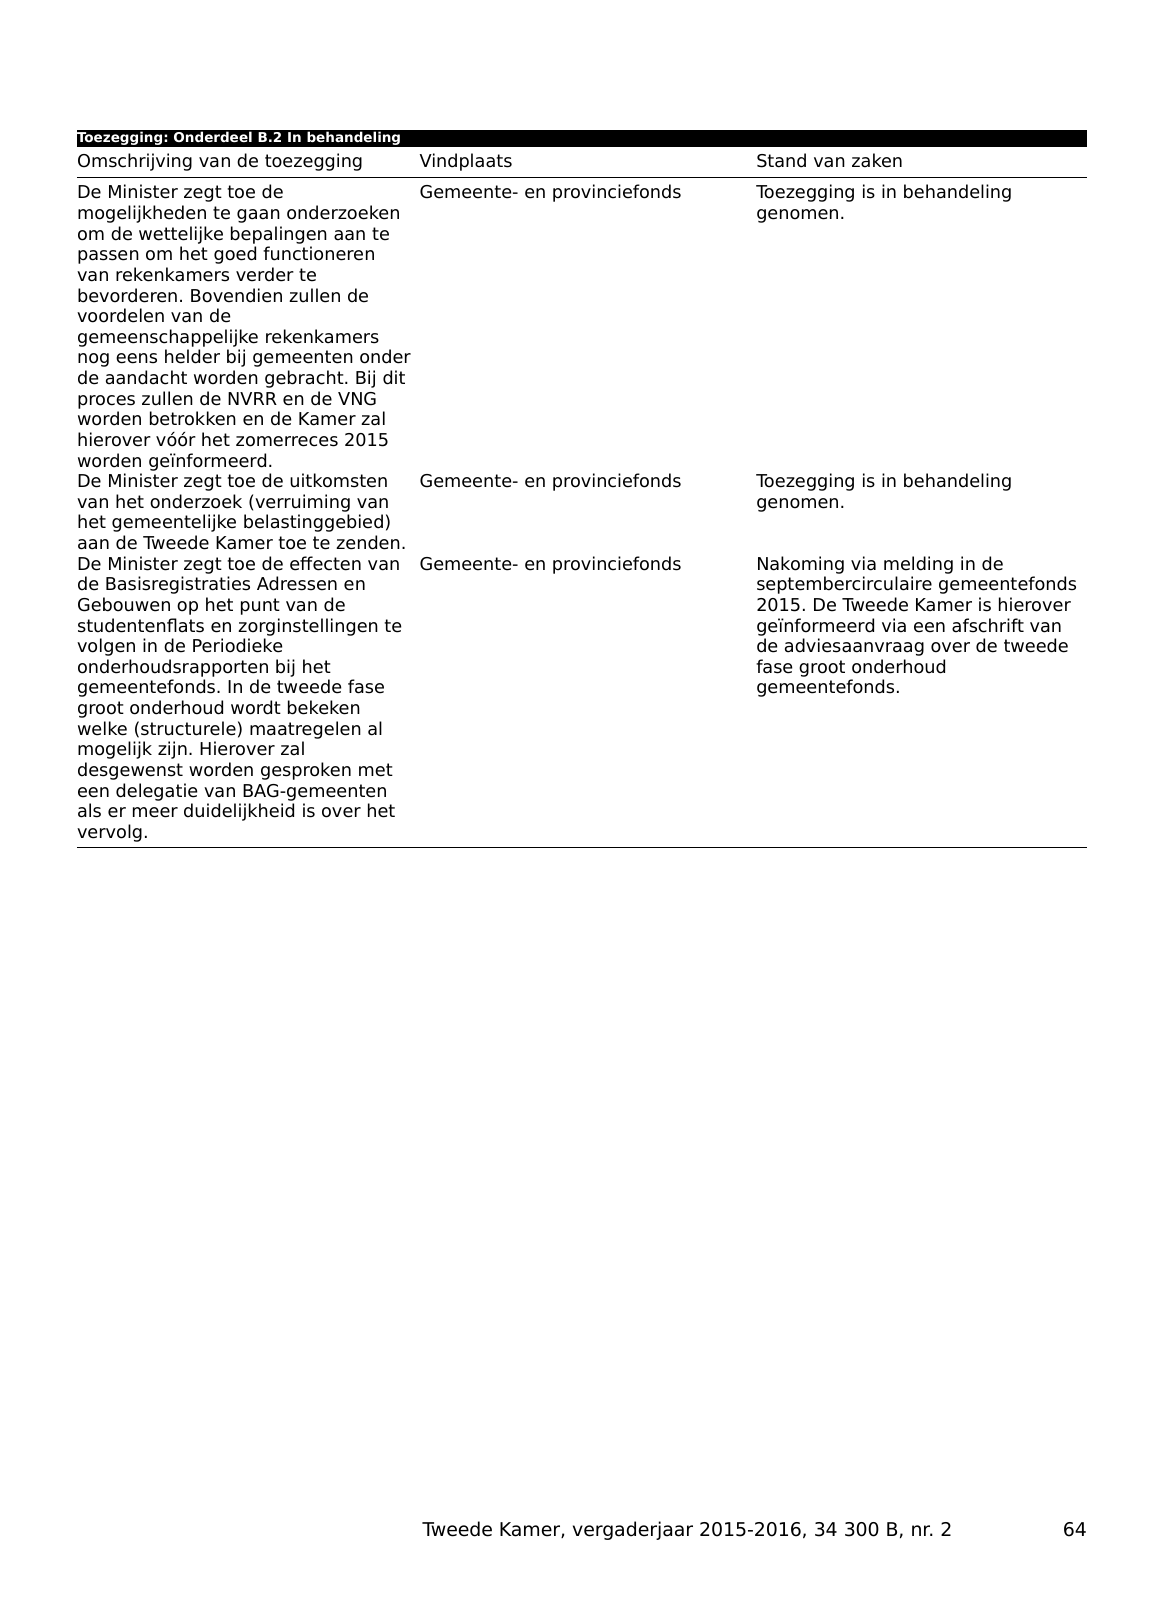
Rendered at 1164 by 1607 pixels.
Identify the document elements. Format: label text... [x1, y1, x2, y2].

table_cell Toezegging is in behandeling genomen. [750, 471, 1087, 554]
table_cell Toezegging is in behandeling genomen. [750, 178, 1087, 471]
table_cell De Minister zegt toe de uitkomsten van het onderzoek (verruiming van het gemeentelijke belastinggebied) aan de Tweede Kamer toe te zenden. [77, 471, 413, 554]
table_cell De Minister zegt toe de mogelijkheden te gaan onderzoeken om de wettelijke bepalingen aan te passen om het goed functioneren van rekenkamers verder te bevorderen. Bovendien zullen de voordelen van de gemeenschappelijke rekenkamers nog eens helder bij gemeenten onder de aandacht worden gebracht. Bij dit proces zullen de NVRR en de VNG worden betrokken en de Kamer zal hierover vóór het zomerreces 2015 worden geïnformeerd. [77, 178, 413, 471]
table_cell Gemeente- en provinciefonds [413, 471, 750, 554]
table_cell Omschrijving van de toezegging [77, 147, 413, 177]
table_cell Gemeente- en provinciefonds [413, 178, 750, 471]
table_cell Gemeente- en provinciefonds [413, 554, 750, 847]
table_cell De Minister zegt toe de effecten van de Basisregistraties Adressen en Gebouwen op het punt van de studentenflats en zorginstellingen te volgen in de Periodieke onderhoudsrapporten bij het gemeentefonds. In de tweede fase groot onderhoud wordt bekeken welke (structurele) maatregelen al mogelijk zijn. Hierover zal desgewenst worden gesproken met een delegatie van BAG-gemeenten als er meer duidelijkheid is over het vervolg. [77, 554, 413, 847]
table_cell Vindplaats [413, 147, 750, 177]
table_cell Nakoming via melding in de septembercirculaire gemeentefonds 2015. De Tweede Kamer is hierover geïnformeerd via een afschrift van de adviesaanvraag over de tweede fase groot onderhoud gemeentefonds. [750, 554, 1087, 847]
table_header Toezegging: Onderdeel B.2 In behandeling [77, 130, 1087, 146]
table_cell Stand van zaken [750, 147, 1087, 177]
